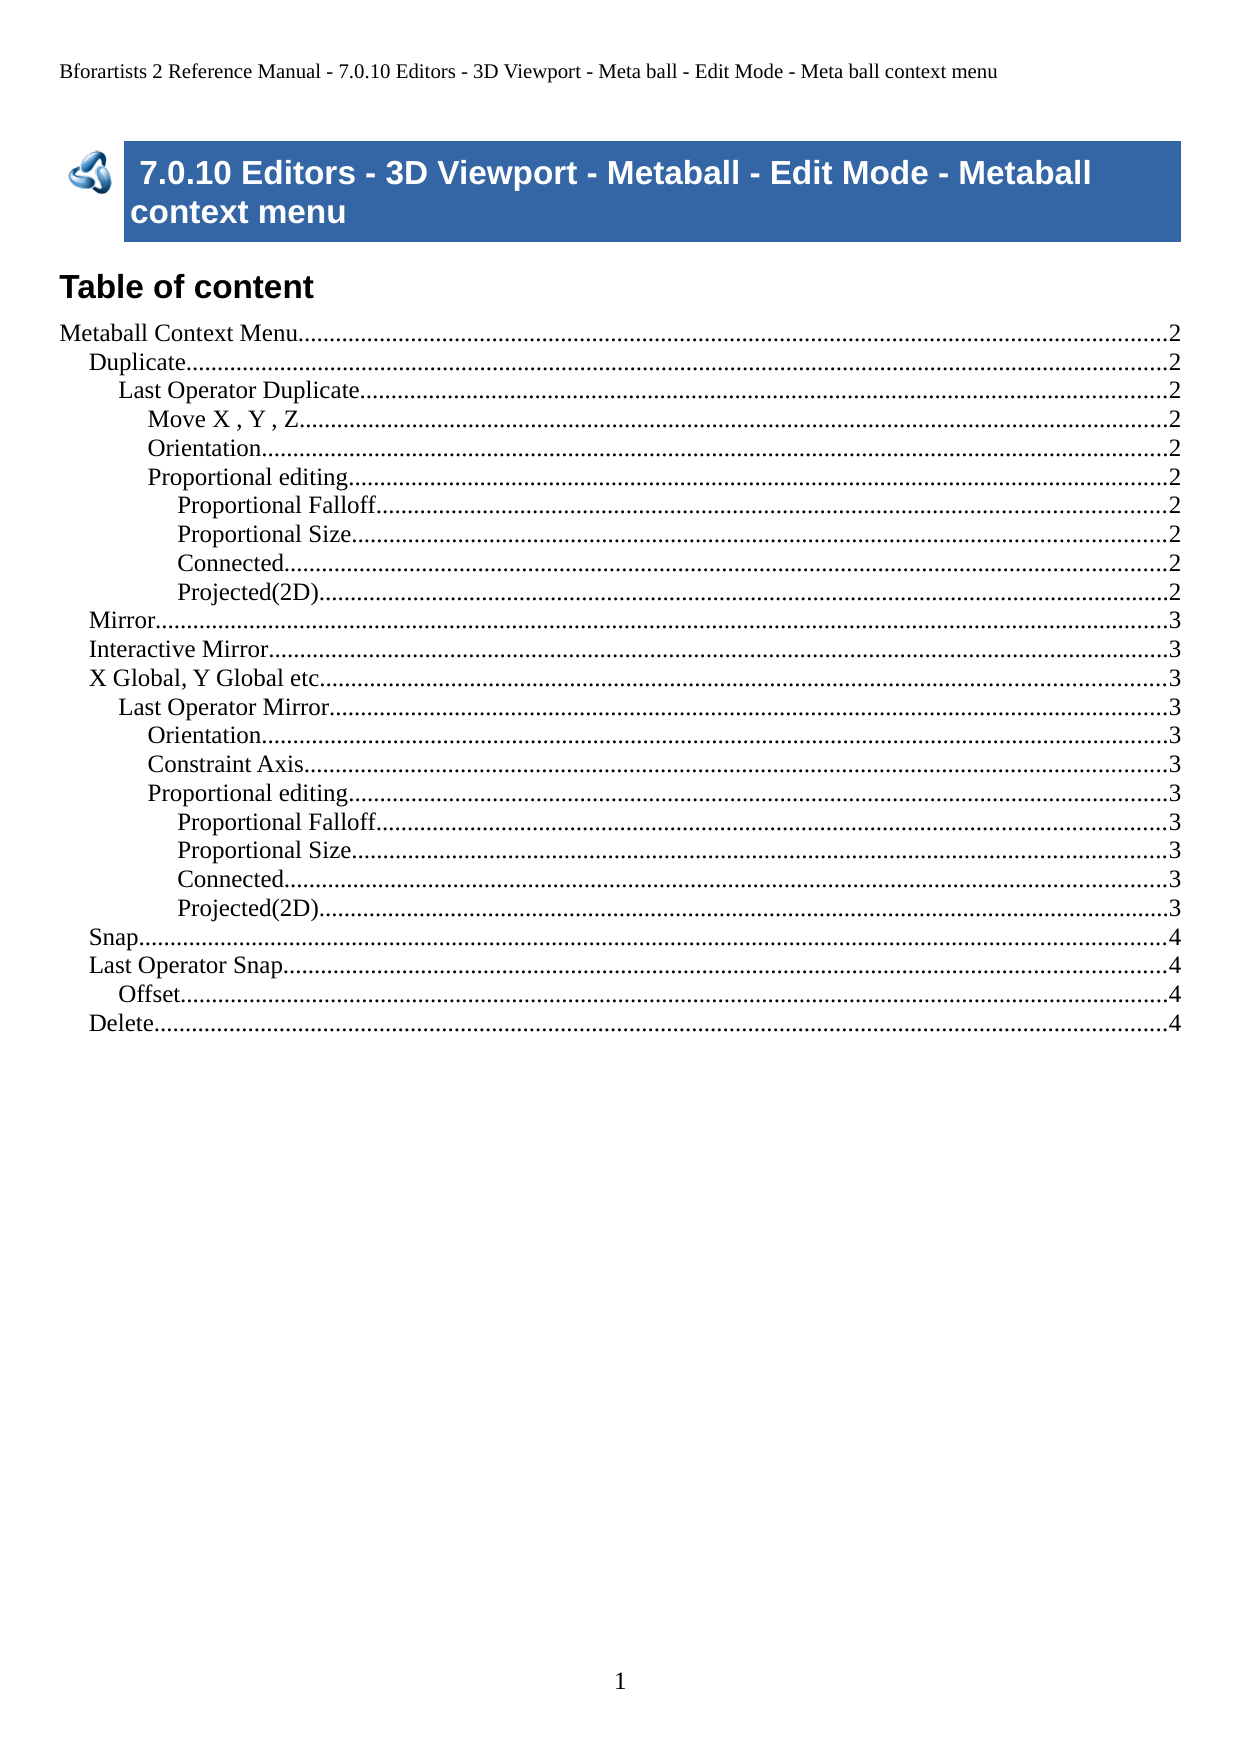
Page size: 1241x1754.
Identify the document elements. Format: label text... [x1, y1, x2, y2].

text Last Operator Snap 4 [88, 950, 1181, 979]
text Delete 4 [88, 1008, 1181, 1037]
text Connected 2 [177, 548, 1181, 577]
text Move X , Y , Z 2 [147, 404, 1181, 433]
subtitle Table of content [59, 267, 1181, 305]
table_header [59, 141, 124, 242]
text Projected(2D) 3 [177, 893, 1181, 922]
text Proportional Falloff 2 [177, 490, 1181, 519]
text Constraint Axis 3 [147, 749, 1181, 778]
text Interactive Mirror 3 [88, 634, 1181, 663]
table_header 7.0.10 Editors - 3D Viewport - Metaball - Edit Mode - Metaball context menu [124, 141, 1181, 242]
text Last Operator Duplicate 2 [118, 375, 1181, 404]
text Orientation 3 [147, 720, 1181, 749]
text Mirror 3 [88, 605, 1181, 634]
text Proportional editing 3 [147, 778, 1181, 807]
picture [65, 147, 114, 197]
text Metaball Context Menu 2 [59, 318, 1181, 347]
text Last Operator Mirror 3 [118, 692, 1181, 720]
text Offset 4 [118, 979, 1181, 1008]
text Connected 3 [177, 864, 1181, 893]
text Proportional Size 2 [177, 519, 1181, 548]
text Proportional editing 2 [147, 462, 1181, 490]
text Orientation 2 [147, 433, 1181, 462]
text Projected(2D) 2 [177, 577, 1181, 605]
text Duplicate 2 [88, 347, 1181, 375]
text X Global, Y Global etc. 3 [88, 663, 1181, 692]
text Snap 4 [88, 922, 1181, 950]
text Proportional Falloff 3 [177, 807, 1181, 835]
text Proportional Size 3 [177, 835, 1181, 864]
